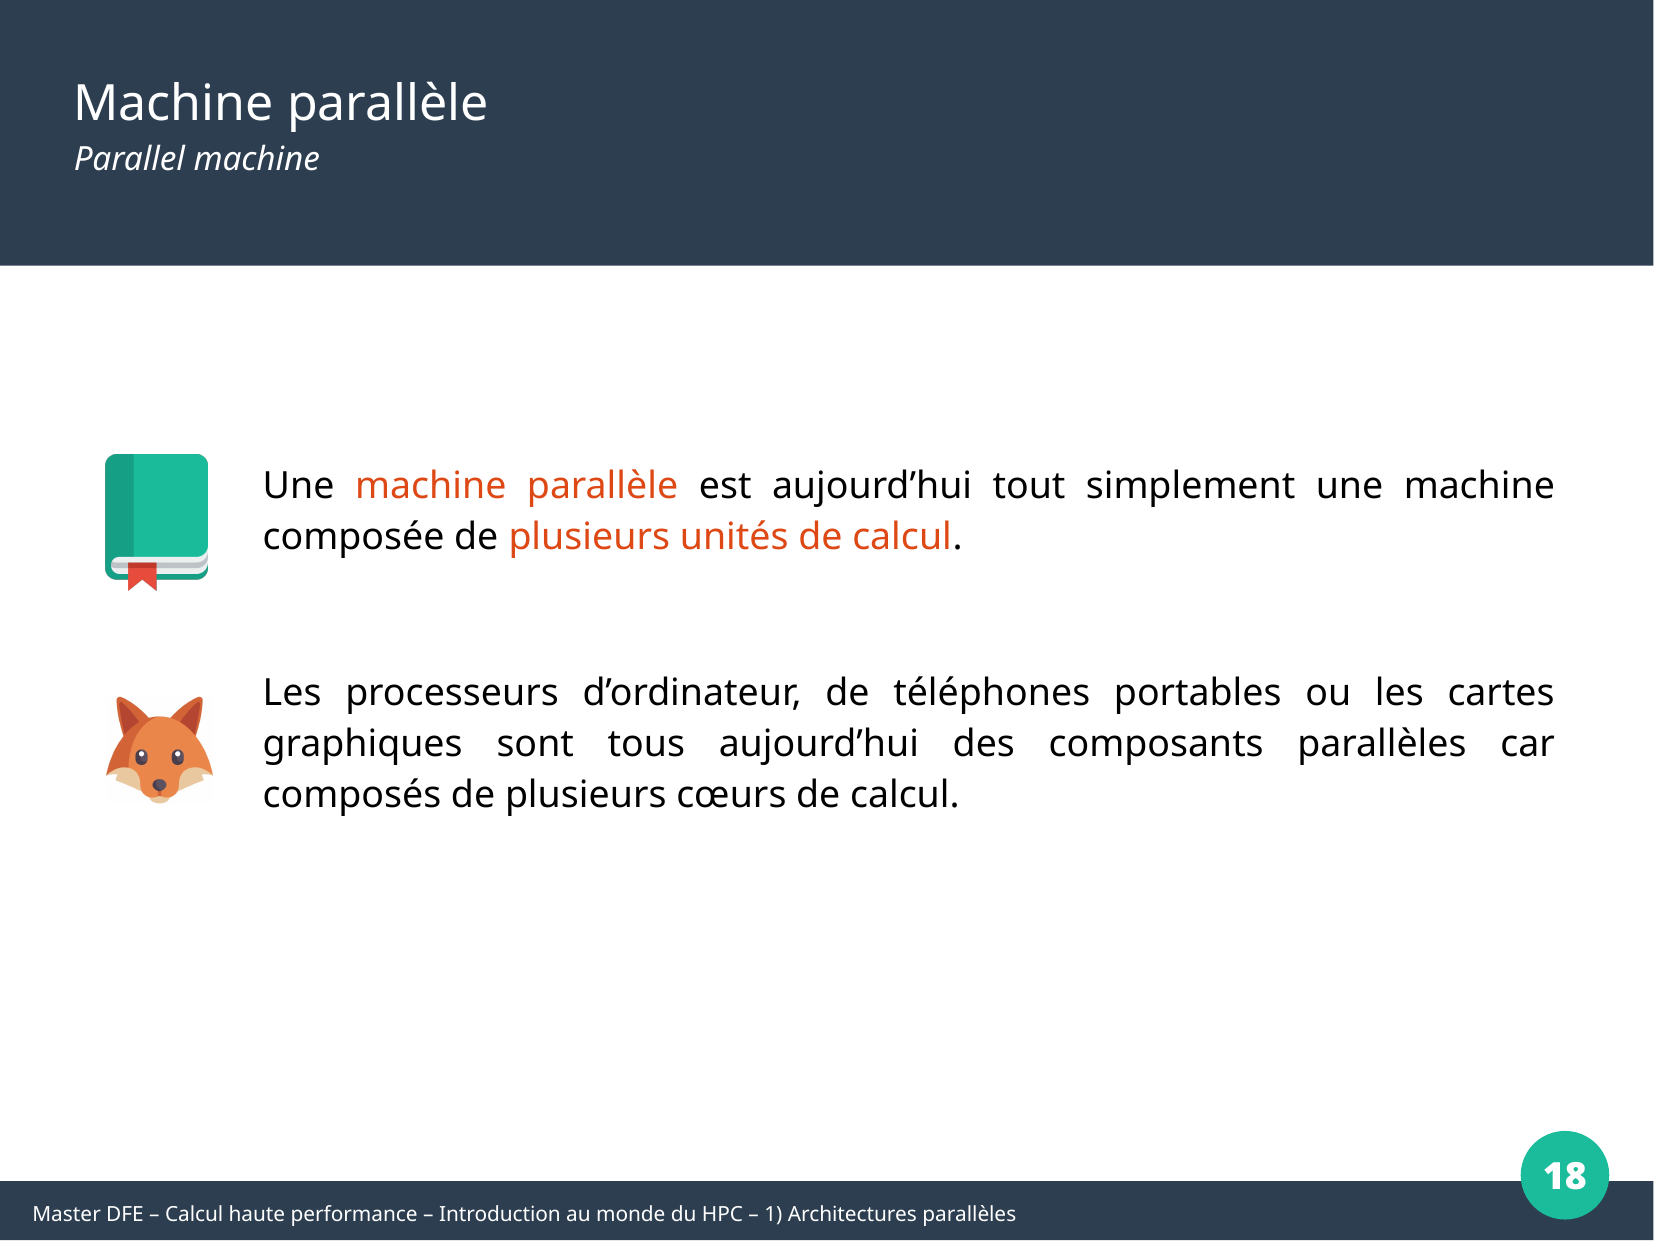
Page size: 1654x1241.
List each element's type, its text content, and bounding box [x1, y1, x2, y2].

picture [106, 696, 213, 804]
picture [88, 454, 225, 591]
text_box Une machine parallèle est aujourd’hui tout simplement une machine composée de plusieurs unités de calcul. [248, 451, 1571, 658]
text_box Master DFE – Calcul haute performance – Introduction au monde du HPC – 1) Architectures parallèles [17, 1191, 1436, 1235]
text_box Machine parallèle Parallel machine [59, 59, 1477, 187]
text_box Les processeurs d’ordinateur, de téléphones portables ou les cartes graphiques sont tous aujourd’hui des composants parallèles car composés de plusieurs cœurs de calcul. [248, 658, 1571, 877]
